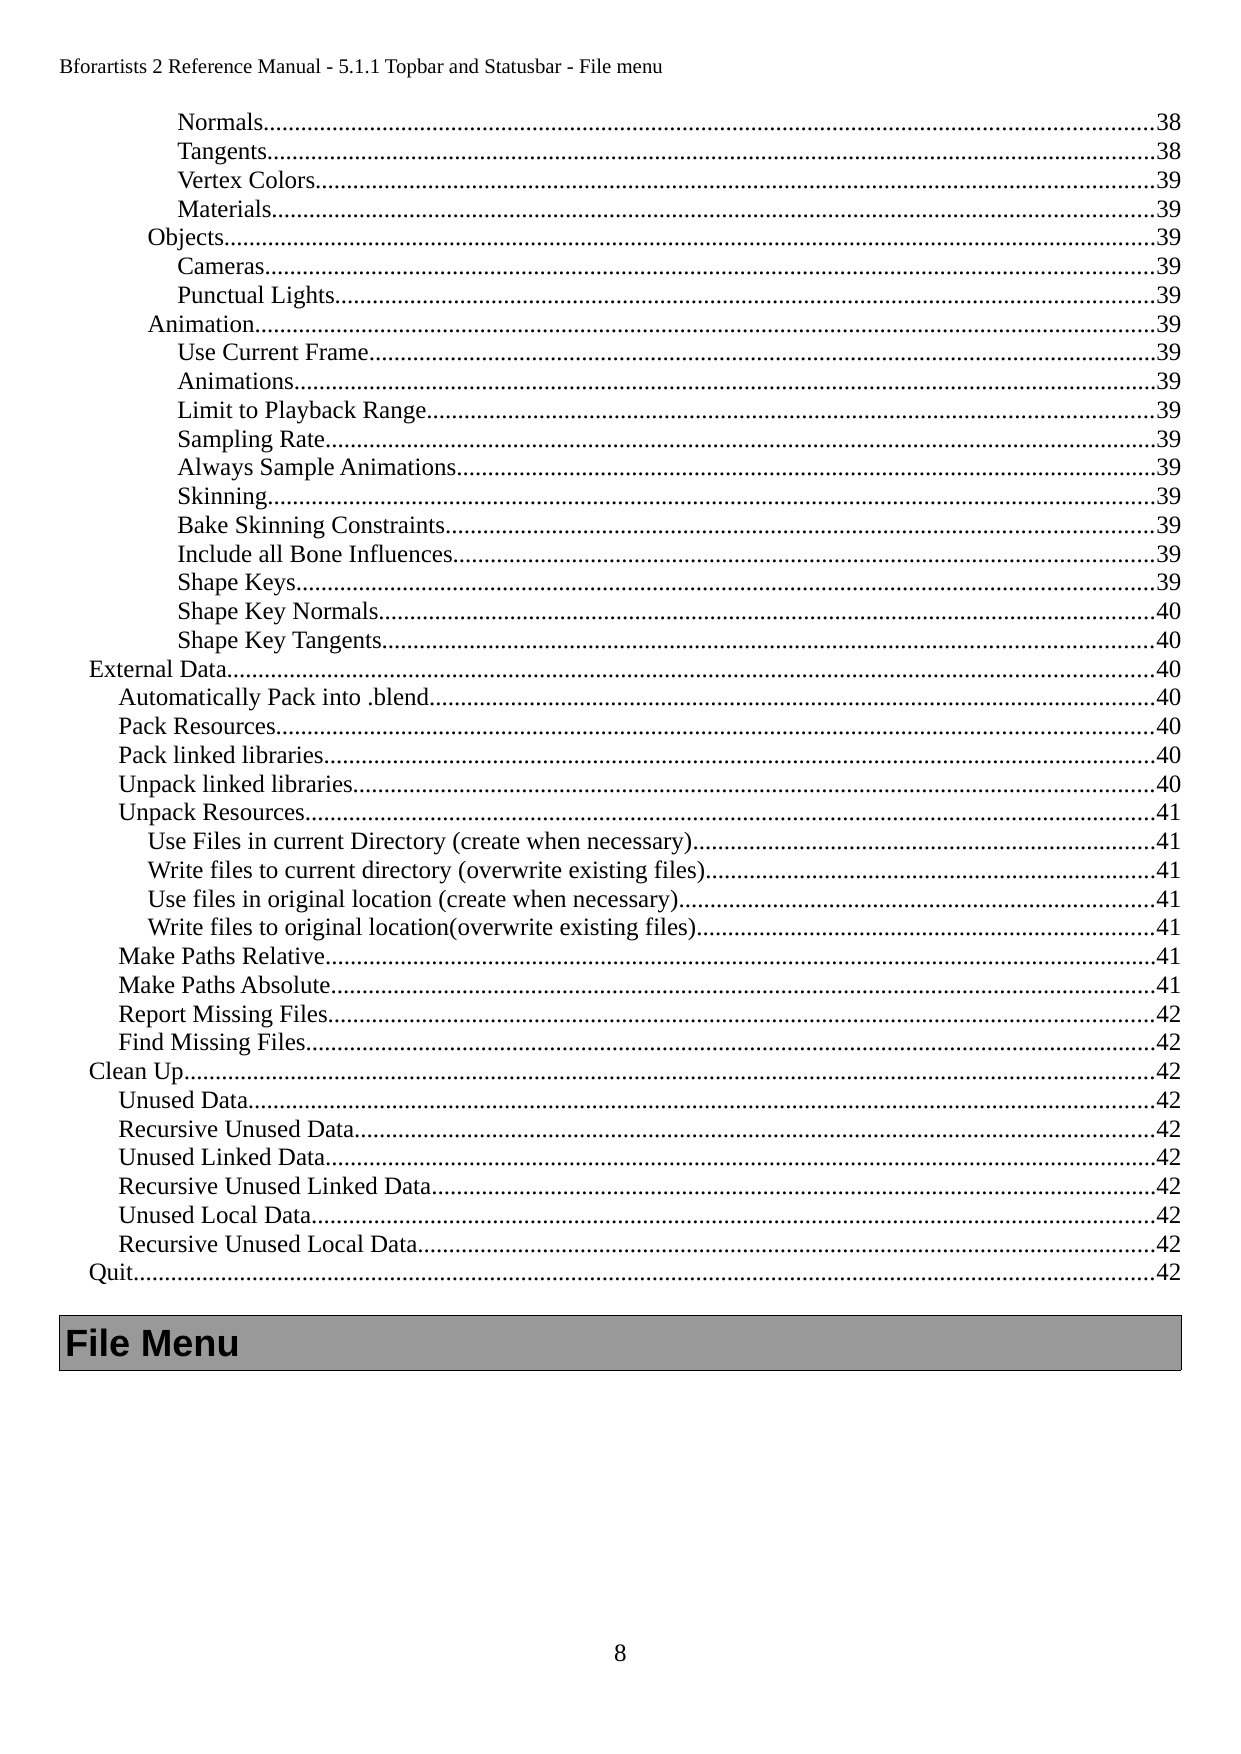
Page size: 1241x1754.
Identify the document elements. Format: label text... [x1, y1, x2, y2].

text Pack linked libraries 40 [118, 740, 1181, 769]
text Make Paths Absolute 41 [118, 970, 1181, 999]
text Recursive Unused Data 42 [118, 1114, 1181, 1142]
text Report Missing Files 42 [118, 999, 1181, 1027]
text Normals 38 [177, 107, 1181, 136]
text Tangents 38 [177, 136, 1181, 165]
text Recursive Unused Local Data 42 [118, 1229, 1181, 1257]
text Unused Local Data 42 [118, 1200, 1181, 1229]
text Shape Key Tangents 40 [177, 625, 1181, 654]
text Vertex Colors 39 [177, 165, 1181, 194]
text Materials 39 [177, 194, 1181, 222]
text Skinning 39 [177, 481, 1181, 510]
text Cameras 39 [177, 251, 1181, 280]
text Find Missing Files 42 [118, 1027, 1181, 1056]
text Animation 39 [147, 309, 1181, 337]
text Use Current Frame 39 [177, 337, 1181, 366]
text Limit to Playback Range 39 [177, 395, 1181, 424]
text Write files to original location(overwrite existing files) 41 [147, 912, 1181, 941]
text Automatically Pack into .blend 40 [118, 682, 1181, 711]
text Always Sample Animations 39 [177, 452, 1181, 481]
text Punctual Lights 39 [177, 280, 1181, 309]
text Clean Up 42 [88, 1056, 1181, 1085]
table_header File Menu [60, 1316, 1181, 1370]
text Use files in original location (create when necessary) 41 [147, 884, 1181, 912]
text Shape Keys 39 [177, 567, 1181, 596]
text Write files to current directory (overwrite existing files) 41 [147, 855, 1181, 884]
text Pack Resources 40 [118, 711, 1181, 740]
text Sampling Rate 39 [177, 424, 1181, 452]
text Unused Linked Data 42 [118, 1142, 1181, 1171]
text Unpack linked libraries 40 [118, 769, 1181, 797]
text Use Files in current Directory (create when necessary) 41 [147, 826, 1181, 855]
text External Data 40 [88, 654, 1181, 682]
text Bake Skinning Constraints 39 [177, 510, 1181, 539]
text Recursive Unused Linked Data 42 [118, 1171, 1181, 1200]
text Unpack Resources 41 [118, 797, 1181, 826]
text Quit 42 [88, 1257, 1181, 1286]
text Shape Key Normals 40 [177, 596, 1181, 625]
text Objects 39 [147, 222, 1181, 251]
text Unused Data 42 [118, 1085, 1181, 1114]
text Include all Bone Influences 39 [177, 539, 1181, 567]
text Animations 39 [177, 366, 1181, 395]
text Make Paths Relative 41 [118, 941, 1181, 970]
